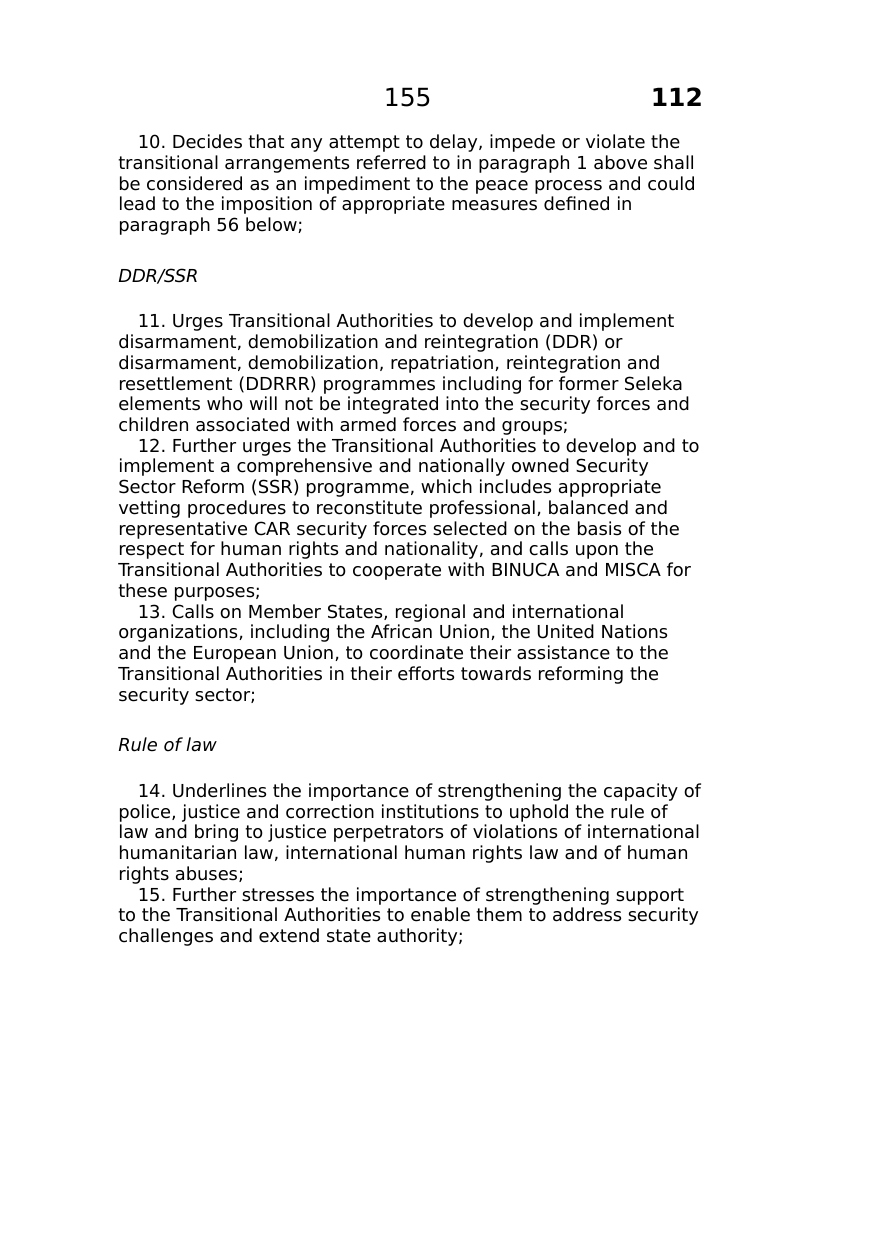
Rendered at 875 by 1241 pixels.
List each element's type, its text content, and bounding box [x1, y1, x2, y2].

text 11. Urges Transitional Authorities to develop and implement disarmament, demobilization and reintegration (DDR) or disarmament, demobilization, repatriation, reintegration and resettlement (DDRRR) programmes including for former Seleka elements who will not be integrated into the security forces and children associated with armed forces and groups; [118, 311, 703, 436]
subtitle DDR/SSR [118, 266, 703, 286]
text 15. Further stresses the importance of strengthening support to the Transitional Authorities to enable them to address security challenges and extend state authority; [118, 884, 703, 947]
text 14. Underlines the importance of strengthening the capacity of police, justice and correction institutions to uphold the rule of law and bring to justice perpetrators of violations of international humanitarian law, international human rights law and of human rights abuses; [118, 781, 703, 884]
text 13. Calls on Member States, regional and international organizations, including the African Union, the United Nations and the European Union, to coordinate their assistance to the Transitional Authorities in their efforts towards reforming the security sector; [118, 601, 703, 705]
text 10. Decides that any attempt to delay, impede or violate the transitional arrangements referred to in paragraph 1 above shall be considered as an impediment to the peace process and could lead to the imposition of appropriate measures defined in paragraph 56 below; [118, 132, 703, 236]
subtitle Rule of law [118, 735, 703, 756]
text 12. Further urges the Transitional Authorities to develop and to implement a comprehensive and nationally owned Security Sector Reform (SSR) programme, which includes appropriate vetting procedures to reconstitute professional, balanced and representative CAR security forces selected on the basis of the respect for human rights and nationality, and calls upon the Transitional Authorities to cooperate with BINUCA and MISCA for these purposes; [118, 436, 703, 601]
